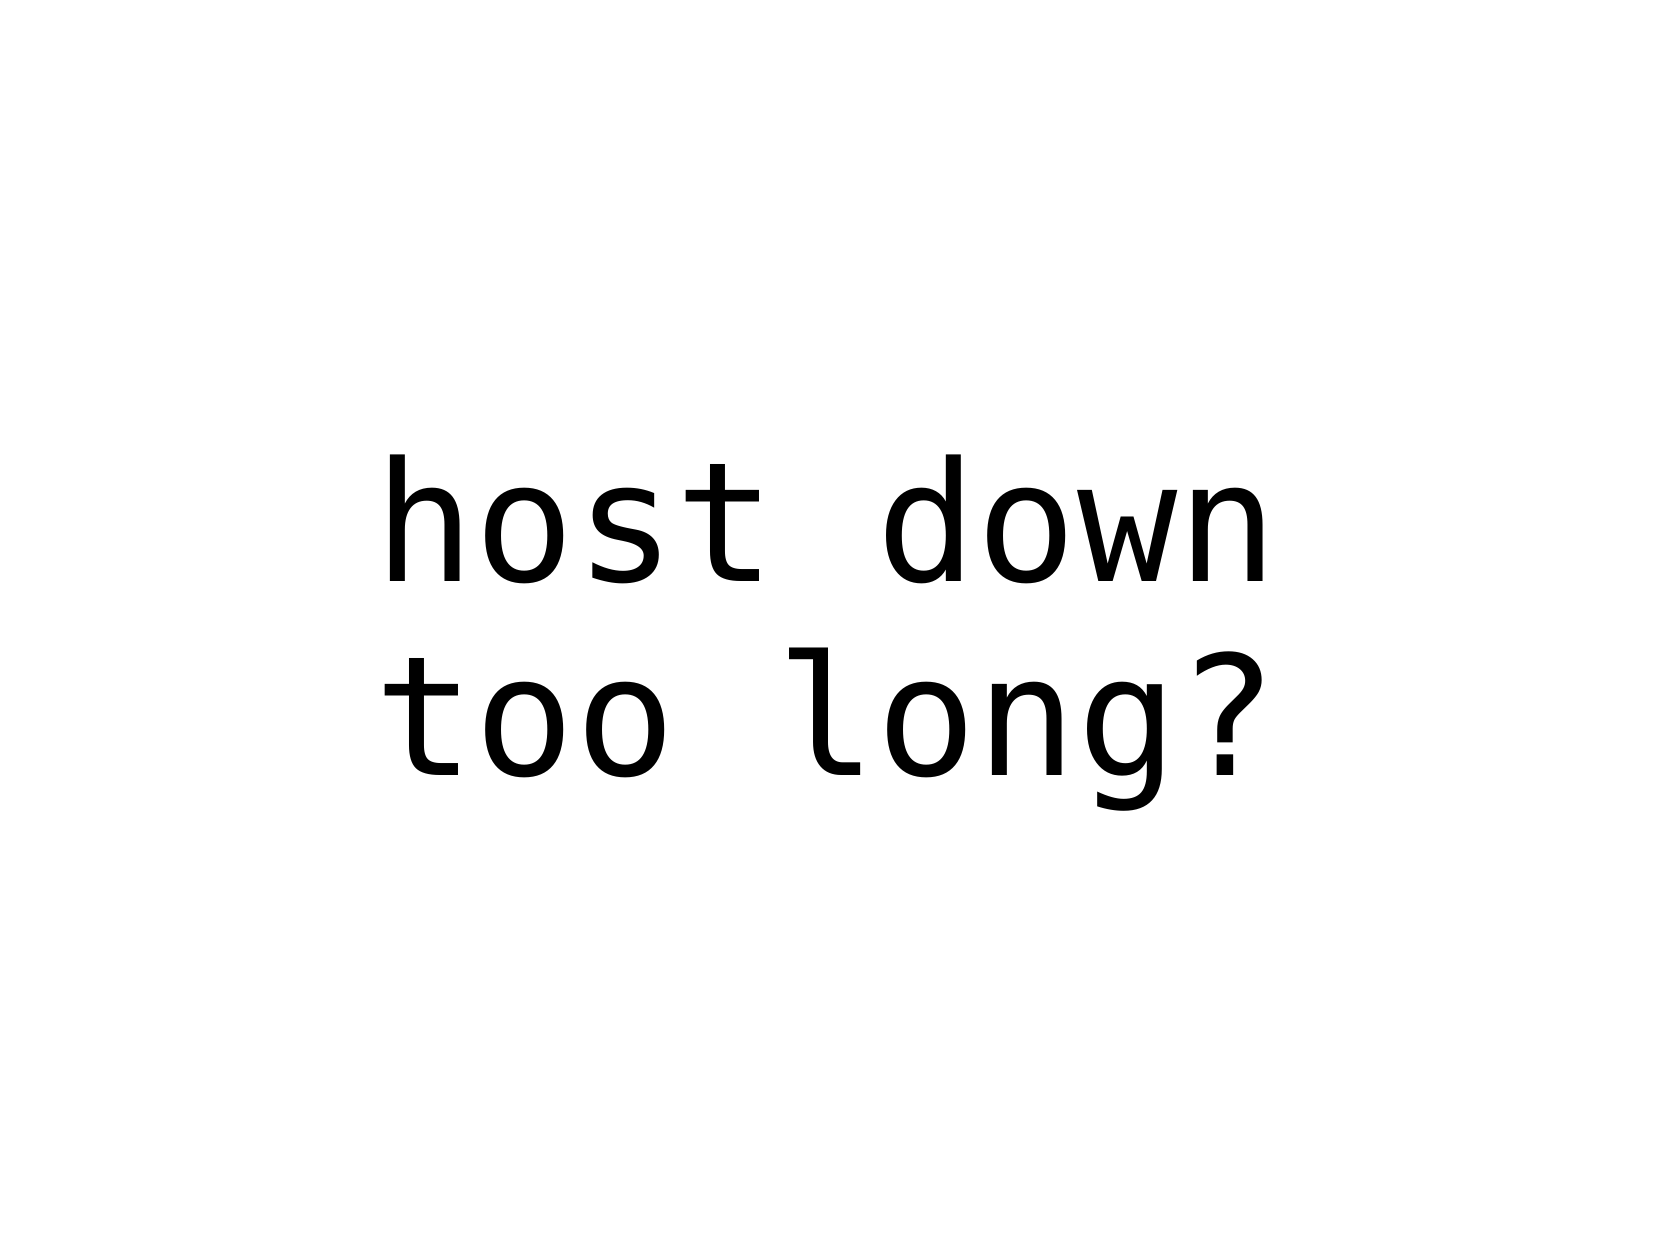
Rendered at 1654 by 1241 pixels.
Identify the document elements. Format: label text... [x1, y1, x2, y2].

title host down too long? [82, 426, 1571, 815]
